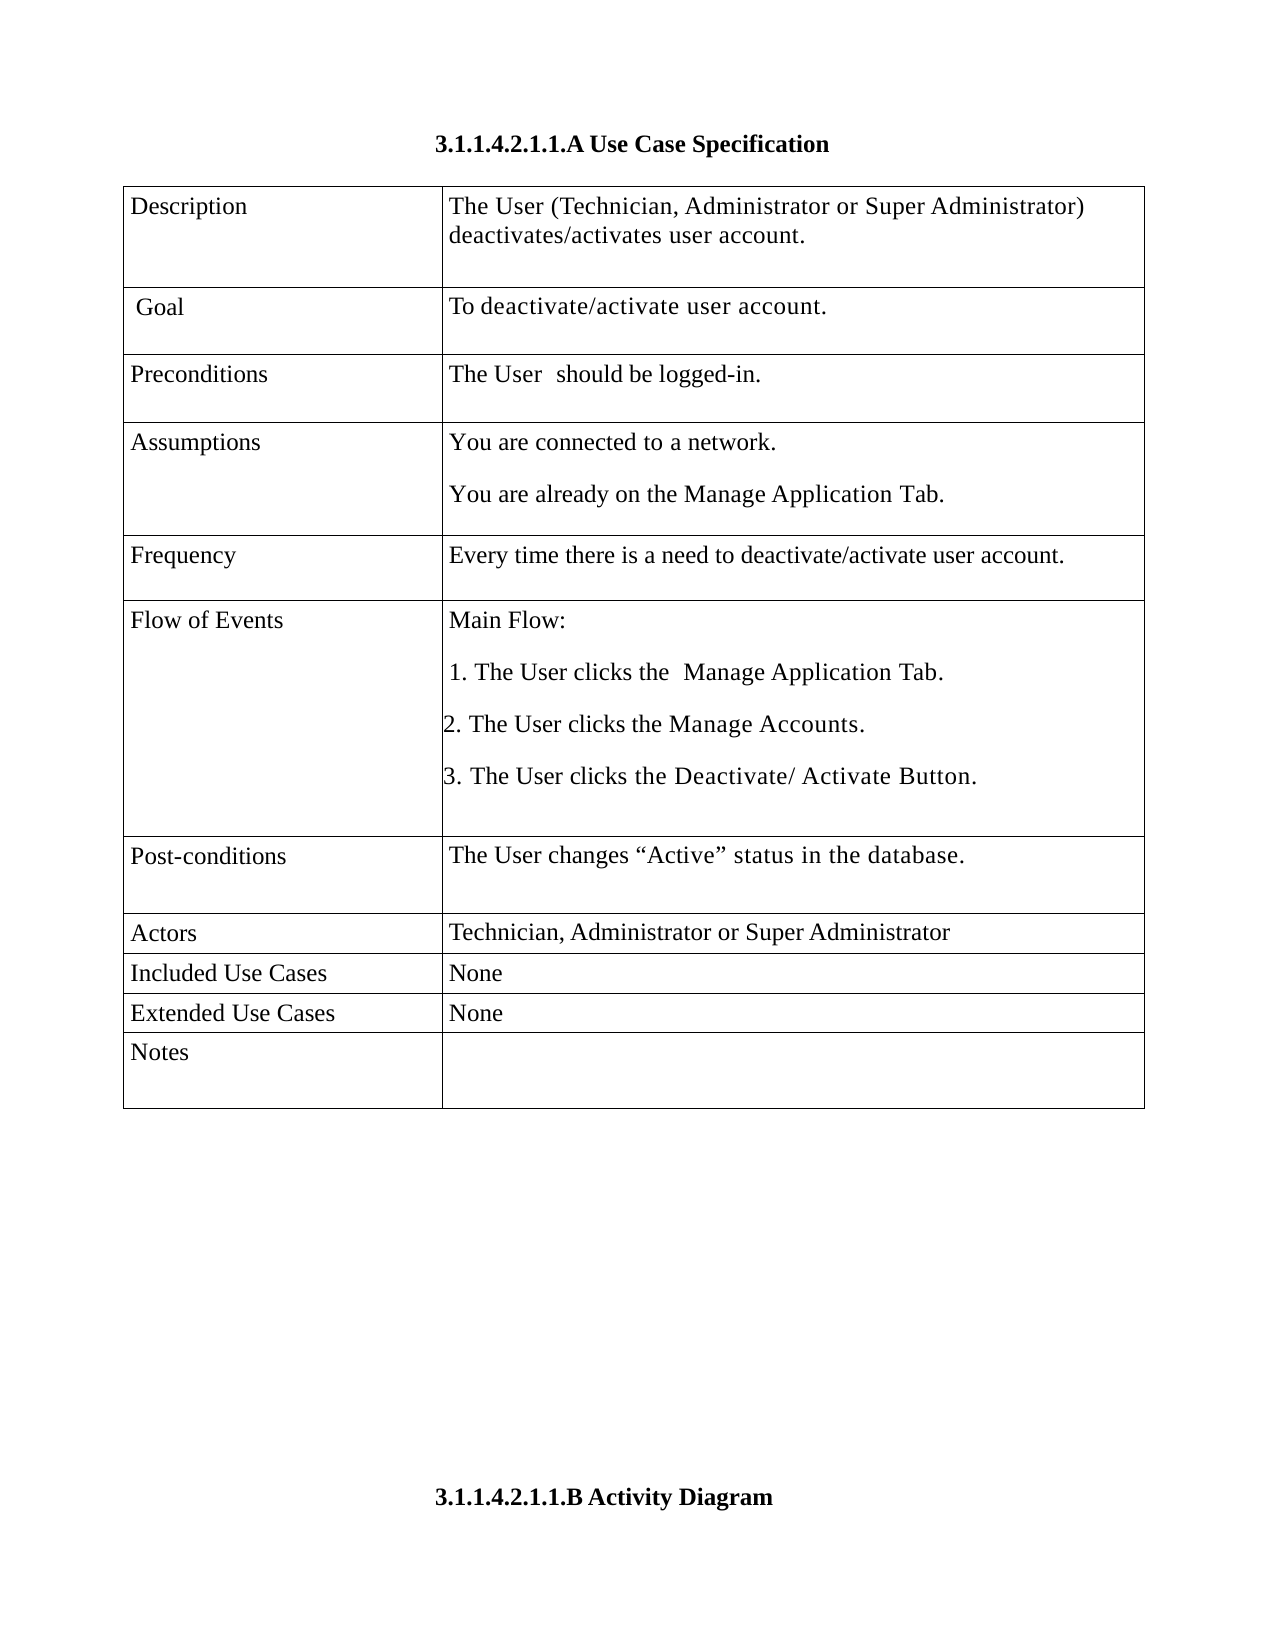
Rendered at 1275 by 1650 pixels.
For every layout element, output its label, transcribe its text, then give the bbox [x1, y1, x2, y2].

table_cell The User should be logged-in. [443, 355, 1144, 422]
table_cell Frequency [124, 536, 442, 600]
table_cell Flow of Events [124, 601, 442, 836]
table_cell Main Flow: 1. The User clicks the Manage Application Tab. 2. The User clicks the Manage Accounts. 3. The User clicks the Deactivate/ Activate Button. [443, 601, 1144, 836]
table_cell You are connected to a network. You are already on the Manage Application Tab. [443, 423, 1144, 535]
table_cell Technician, Administrator or Super Administrator [443, 914, 1144, 953]
table_header Description [124, 187, 442, 286]
table_cell Preconditions [124, 355, 442, 422]
table_cell Goal Goal [124, 288, 442, 354]
table_cell None [443, 954, 1144, 992]
text 3.1.1.4.2.1.1.B Activity Diagram [139, 1482, 1135, 1511]
table_cell The User changes “Active” status in the database. [443, 837, 1144, 913]
table_cell Notes [124, 1033, 442, 1108]
table_cell To deactivate/activate user account. [443, 288, 1144, 354]
table_cell None [443, 994, 1144, 1032]
table_cell Assumptions [124, 423, 442, 535]
table_header The User (Technician, Administrator or Super Administrator) deactivates/activates user account. [443, 187, 1144, 286]
table_cell Post-conditions [124, 837, 442, 913]
table_cell Every time there is a need to deactivate/activate user account. [443, 536, 1144, 600]
table_cell Included Use Cases [124, 954, 442, 992]
text 3.1.1.4.2.1.1.A Use Case Specification [139, 129, 1135, 157]
table_cell Actors [124, 914, 442, 953]
table_cell [443, 1033, 1144, 1108]
table_cell Extended Use Cases [124, 994, 442, 1032]
